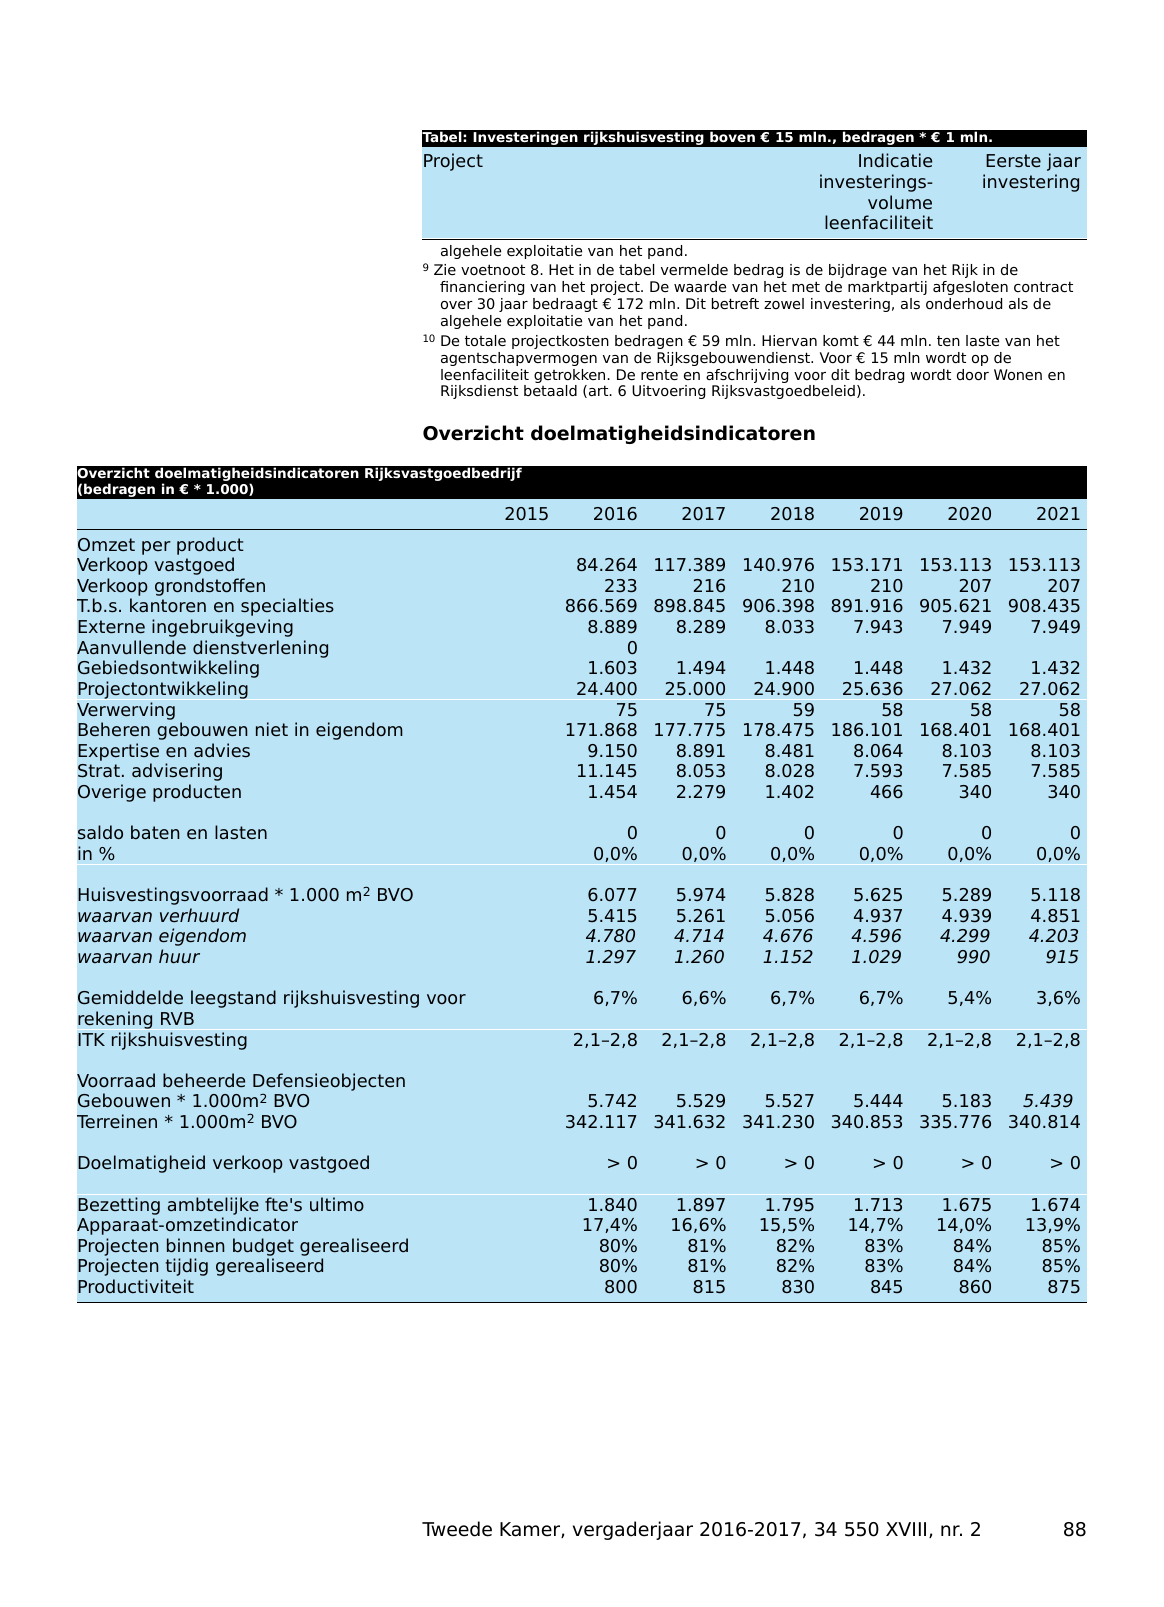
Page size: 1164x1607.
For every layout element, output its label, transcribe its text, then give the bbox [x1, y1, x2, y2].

table_cell [821, 530, 909, 555]
table_cell [77, 803, 466, 823]
table_cell 340 [998, 782, 1087, 803]
table_cell 4.203 [998, 926, 1087, 947]
table_cell 2,1–2,8 [998, 1030, 1087, 1050]
table_cell 4.851 [998, 906, 1087, 926]
table_cell [466, 1030, 555, 1050]
table_cell [998, 530, 1087, 555]
table_cell 15,5% [732, 1215, 821, 1236]
table_cell 210 [821, 576, 909, 596]
table_cell Verkoop grondstoffen [77, 576, 466, 596]
table_cell [909, 1071, 998, 1091]
table_cell 1.432 [998, 658, 1087, 679]
table_cell 80% [555, 1236, 644, 1256]
table_cell 8.481 [732, 741, 821, 761]
table_cell 14,0% [909, 1215, 998, 1236]
table_cell 8.289 [644, 617, 732, 638]
table_cell [732, 530, 821, 555]
table_cell [998, 1133, 1087, 1153]
table_cell 4.299 [909, 926, 998, 947]
table_cell 0 [821, 823, 909, 844]
table_cell [909, 968, 998, 988]
table_cell 4.714 [644, 926, 732, 947]
table_cell 216 [644, 576, 732, 596]
table_cell Productiviteit [77, 1277, 466, 1302]
table_cell 7.585 [909, 761, 998, 782]
table_cell 0,0% [555, 844, 644, 864]
table_cell 875 [998, 1277, 1087, 1302]
table_cell Strat. advisering [77, 761, 466, 782]
table_cell [821, 968, 909, 988]
table_cell [466, 638, 555, 658]
table_cell 168.401 [909, 720, 998, 741]
table_cell 207 [998, 576, 1087, 596]
table_cell 84.264 [555, 555, 644, 576]
table_cell [466, 658, 555, 679]
table_cell [644, 968, 732, 988]
table_cell [466, 1112, 555, 1133]
table_cell 117.389 [644, 555, 732, 576]
table_cell 0,0% [909, 844, 998, 864]
table_cell waarvan verhuurd [77, 906, 466, 926]
table_cell 8.033 [732, 617, 821, 638]
table_cell 0 [732, 823, 821, 844]
table_cell [466, 906, 555, 926]
table_cell 4.939 [909, 906, 998, 926]
table_cell Externe ingebruikgeving [77, 617, 466, 638]
table_cell Eerste jaar investering [939, 147, 1087, 238]
table_cell 58 [909, 700, 998, 720]
table_cell 2016 [555, 499, 644, 529]
table_cell 1.260 [644, 947, 732, 968]
table_cell [466, 761, 555, 782]
table_cell 14,7% [821, 1215, 909, 1236]
table_cell Terreinen * 1.000m2 BVO [77, 1112, 466, 1133]
table_cell 340 [909, 782, 998, 803]
table_cell 3,6% [998, 988, 1087, 1029]
table_cell 6,7% [555, 988, 644, 1029]
table_cell [821, 865, 909, 885]
table_cell 1.448 [732, 658, 821, 679]
table_cell 2,1–2,8 [644, 1030, 732, 1050]
table_cell [466, 1050, 555, 1071]
table_cell [998, 638, 1087, 658]
table_cell [77, 1050, 466, 1071]
table_cell 16,6% [644, 1215, 732, 1236]
table_cell 84% [909, 1256, 998, 1277]
table_cell 5.056 [732, 906, 821, 926]
table_cell > 0 [821, 1153, 909, 1174]
table_cell [466, 679, 555, 699]
table_cell [466, 926, 555, 947]
table_cell 2,1–2,8 [821, 1030, 909, 1050]
table_cell 866.569 [555, 596, 644, 617]
table_cell 2,1–2,8 [732, 1030, 821, 1050]
table_cell 82% [732, 1256, 821, 1277]
table_cell [821, 1133, 909, 1153]
table_cell [466, 576, 555, 596]
table_cell 1.795 [732, 1195, 821, 1215]
table_cell Projectontwikkeling [77, 679, 466, 699]
table_cell [909, 638, 998, 658]
table_cell [466, 596, 555, 617]
table_cell Projecten binnen budget gerealiseerd [77, 1236, 466, 1256]
table_cell 1.402 [732, 782, 821, 803]
table_cell 25.636 [821, 679, 909, 699]
table_cell [821, 1071, 909, 1091]
table_cell 0,0% [821, 844, 909, 864]
table_cell 24.900 [732, 679, 821, 699]
table_cell 153.113 [998, 555, 1087, 576]
table_cell 1.448 [821, 658, 909, 679]
table_cell 210 [732, 576, 821, 596]
table_cell 207 [909, 576, 998, 596]
table_cell Gebiedsontwikkeling [77, 658, 466, 679]
table_cell 335.776 [909, 1112, 998, 1133]
table_cell 168.401 [998, 720, 1087, 741]
table_cell 0 [555, 638, 644, 658]
table_cell [466, 530, 555, 555]
table_cell Voorraad beheerde Defensieobjecten [77, 1071, 466, 1091]
table_cell 8.103 [909, 741, 998, 761]
table_cell [555, 1071, 644, 1091]
table_cell 75 [555, 700, 644, 720]
table_cell 5.118 [998, 885, 1087, 906]
table_cell Doelmatigheid verkoop vastgoed [77, 1153, 466, 1174]
table_cell [644, 1133, 732, 1153]
table_cell 908.435 [998, 596, 1087, 617]
table_cell 140.976 [732, 555, 821, 576]
table_cell 58 [821, 700, 909, 720]
table_cell [998, 1071, 1087, 1091]
table_cell 6,6% [644, 988, 732, 1029]
table_cell 5.444 [821, 1091, 909, 1112]
table_cell 800 [555, 1277, 644, 1302]
table_cell 466 [821, 782, 909, 803]
table_cell Huisvestingsvoorraad * 1.000 m2 BVO [77, 885, 466, 906]
table_cell [732, 1174, 821, 1194]
table_cell 5.828 [732, 885, 821, 906]
table_cell Verwerving [77, 700, 466, 720]
table_cell 340.814 [998, 1112, 1087, 1133]
table_cell [466, 1236, 555, 1256]
table_cell [466, 700, 555, 720]
table_cell 9.150 [555, 741, 644, 761]
table_cell [466, 885, 555, 906]
table_cell > 0 [644, 1153, 732, 1174]
table_cell 0 [998, 823, 1087, 844]
table_cell [466, 741, 555, 761]
table_cell [732, 865, 821, 885]
table_cell [821, 803, 909, 823]
table_cell [77, 1174, 466, 1194]
table_cell waarvan huur [77, 947, 466, 968]
table_cell 6,7% [732, 988, 821, 1029]
table_cell 82% [732, 1236, 821, 1256]
table_cell 1.675 [909, 1195, 998, 1215]
table_cell 0 [909, 823, 998, 844]
table_cell [466, 988, 555, 1029]
table_cell 8.064 [821, 741, 909, 761]
table_cell 830 [732, 1277, 821, 1302]
table_cell Gebouwen * 1.000m2 BVO [77, 1091, 466, 1112]
table_cell 0,0% [644, 844, 732, 864]
table_cell [998, 865, 1087, 885]
table_cell [909, 1174, 998, 1194]
table_cell [466, 1277, 555, 1302]
table_header Overzicht doelmatigheidsindicatoren Rijksvastgoedbedrijf (bedragen in € * 1.000) [77, 466, 1087, 498]
table_cell Expertise en advies [77, 741, 466, 761]
table_cell saldo baten en lasten [77, 823, 466, 844]
table_cell [644, 1050, 732, 1071]
table_cell [909, 803, 998, 823]
table_cell 8.891 [644, 741, 732, 761]
table_cell [555, 865, 644, 885]
table_cell 177.775 [644, 720, 732, 741]
table_cell [466, 1256, 555, 1277]
table_cell Indicatie investerings-volume leenfaciliteit [791, 147, 939, 238]
table_cell [555, 530, 644, 555]
table_cell 2019 [821, 499, 909, 529]
table_cell 905.621 [909, 596, 998, 617]
table_cell [466, 720, 555, 741]
table_cell 1.840 [555, 1195, 644, 1215]
table_cell [909, 1050, 998, 1071]
table_cell [466, 947, 555, 968]
table_cell [732, 968, 821, 988]
table_cell [644, 1174, 732, 1194]
table_cell 83% [821, 1256, 909, 1277]
table_cell 0 [644, 823, 732, 844]
table_cell T.b.s. kantoren en specialties [77, 596, 466, 617]
table_cell ITK rijkshuisvesting [77, 1030, 466, 1050]
table_cell [821, 638, 909, 658]
table_cell [555, 803, 644, 823]
table_cell [555, 1174, 644, 1194]
table_cell 83% [821, 1236, 909, 1256]
table_cell [998, 803, 1087, 823]
table_cell [466, 865, 555, 885]
subtitle Overzicht doelmatigheidsindicatoren [422, 422, 1087, 444]
table_cell 17,4% [555, 1215, 644, 1236]
table_cell 340.853 [821, 1112, 909, 1133]
table_cell 27.062 [998, 679, 1087, 699]
table_cell [732, 638, 821, 658]
table_cell [466, 844, 555, 864]
table_cell 1.897 [644, 1195, 732, 1215]
table_cell 85% [998, 1236, 1087, 1256]
table_cell 81% [644, 1236, 732, 1256]
table_cell 153.113 [909, 555, 998, 576]
table_cell waarvan eigendom [77, 926, 466, 947]
table_cell [466, 823, 555, 844]
table_cell [732, 1050, 821, 1071]
table_cell 0 [555, 823, 644, 844]
table_cell 153.171 [821, 555, 909, 576]
table_cell Overige producten [77, 782, 466, 803]
table_cell [909, 865, 998, 885]
table_cell [555, 968, 644, 988]
table_cell 6.077 [555, 885, 644, 906]
table_cell 898.845 [644, 596, 732, 617]
table_cell 341.230 [732, 1112, 821, 1133]
table_cell [821, 1050, 909, 1071]
table_cell 8.889 [555, 617, 644, 638]
table_cell [466, 1153, 555, 1174]
table_cell [77, 865, 466, 885]
table_cell 5,4% [909, 988, 998, 1029]
table_cell [909, 1133, 998, 1153]
table_cell in % [77, 844, 466, 864]
table_cell 25.000 [644, 679, 732, 699]
table_cell 906.398 [732, 596, 821, 617]
table_cell 8.103 [998, 741, 1087, 761]
table_cell 4.937 [821, 906, 909, 926]
table_cell 990 [909, 947, 998, 968]
table_cell 860 [909, 1277, 998, 1302]
table_cell > 0 [998, 1153, 1087, 1174]
table_cell 5.439 [998, 1091, 1087, 1112]
table_cell 171.868 [555, 720, 644, 741]
table_cell [644, 530, 732, 555]
table_cell 0,0% [732, 844, 821, 864]
table_cell [644, 865, 732, 885]
table_cell algehele exploitatie van het pand. 9 Zie voetnoot 8. Het in de tabel vermelde bedrag is de bijdrage van het Rijk in de financiering van het project. De waarde van het met de marktpartij afgesloten contract over 30 jaar bedraagt € 172 mln. Dit betreft zowel investering, als onderhoud als de algehele exploitatie van het pand. 10 De totale projectkosten bedragen € 59 mln. Hiervan komt € 44 mln. ten laste van het agentschapvermogen van de Rijksgebouwendienst. Voor € 15 mln wordt op de leenfaciliteit getrokken. De rente en afschrijving voor dit bedrag wordt door Wonen en Rijksdienst betaald (art. 6 Uitvoering Rijksvastgoedbeleid). [422, 240, 1087, 400]
table_cell [466, 1195, 555, 1215]
table_cell 815 [644, 1277, 732, 1302]
table_cell [466, 1071, 555, 1091]
table_cell 84% [909, 1236, 998, 1256]
table_cell [821, 1174, 909, 1194]
table_cell [77, 499, 466, 529]
table_cell [555, 1050, 644, 1071]
table_cell > 0 [732, 1153, 821, 1174]
table_cell Gemiddelde leegstand rijkshuisvesting voor rekening RVB [77, 988, 466, 1029]
table_cell 186.101 [821, 720, 909, 741]
table_cell 5.415 [555, 906, 644, 926]
table_cell 11.145 [555, 761, 644, 782]
table_cell Apparaat-omzetindicator [77, 1215, 466, 1236]
table_cell 1.152 [732, 947, 821, 968]
table_cell 5.289 [909, 885, 998, 906]
table_cell 2020 [909, 499, 998, 529]
table_cell Projecten tijdig gerealiseerd [77, 1256, 466, 1277]
table_cell [732, 1133, 821, 1153]
table_cell 341.632 [644, 1112, 732, 1133]
table_cell 1.494 [644, 658, 732, 679]
table_cell 59 [732, 700, 821, 720]
table_cell [466, 1174, 555, 1194]
table_cell 1.432 [909, 658, 998, 679]
table_cell Bezetting ambtelijke fte's ultimo [77, 1195, 466, 1215]
table_cell [998, 968, 1087, 988]
table_cell [466, 968, 555, 988]
table_cell [466, 1133, 555, 1153]
table_cell 85% [998, 1256, 1087, 1277]
table_cell [732, 803, 821, 823]
table_cell Project [422, 147, 791, 238]
table_cell 8.028 [732, 761, 821, 782]
table_cell 233 [555, 576, 644, 596]
table_cell [644, 638, 732, 658]
table_cell [466, 803, 555, 823]
table_cell 58 [998, 700, 1087, 720]
table_cell [644, 1071, 732, 1091]
table_cell 5.974 [644, 885, 732, 906]
table_cell 178.475 [732, 720, 821, 741]
table_cell > 0 [909, 1153, 998, 1174]
table_cell 75 [644, 700, 732, 720]
table_cell 13,9% [998, 1215, 1087, 1236]
table_cell 6,7% [821, 988, 909, 1029]
table_cell [998, 1174, 1087, 1194]
table_cell [998, 1050, 1087, 1071]
table_cell [466, 1215, 555, 1236]
table_cell 845 [821, 1277, 909, 1302]
table_cell [466, 1091, 555, 1112]
table_cell 24.400 [555, 679, 644, 699]
table_cell 2018 [732, 499, 821, 529]
table_cell 8.053 [644, 761, 732, 782]
table_cell 7.949 [909, 617, 998, 638]
table_cell 2.279 [644, 782, 732, 803]
table_cell [466, 782, 555, 803]
table_cell 5.625 [821, 885, 909, 906]
table_cell [466, 617, 555, 638]
table_cell 4.676 [732, 926, 821, 947]
table_cell [555, 1133, 644, 1153]
table_cell 7.943 [821, 617, 909, 638]
table_cell 915 [998, 947, 1087, 968]
table_cell 4.780 [555, 926, 644, 947]
table_cell Aanvullende dienstverlening [77, 638, 466, 658]
table_cell [466, 555, 555, 576]
table_cell Verkoop vastgoed [77, 555, 466, 576]
table_cell 80% [555, 1256, 644, 1277]
table_cell [909, 530, 998, 555]
table_cell 1.674 [998, 1195, 1087, 1215]
table_cell 1.603 [555, 658, 644, 679]
table_cell [644, 803, 732, 823]
table_cell 7.949 [998, 617, 1087, 638]
table_cell 2017 [644, 499, 732, 529]
table_cell 81% [644, 1256, 732, 1277]
table_cell 5.183 [909, 1091, 998, 1112]
table_cell 5.261 [644, 906, 732, 926]
table_cell 1.713 [821, 1195, 909, 1215]
table_cell [77, 968, 466, 988]
table_cell 2,1–2,8 [909, 1030, 998, 1050]
table_cell Omzet per product [77, 530, 466, 555]
table_cell Beheren gebouwen niet in eigendom [77, 720, 466, 741]
table_cell 342.117 [555, 1112, 644, 1133]
table_cell 891.916 [821, 596, 909, 617]
table_cell 7.593 [821, 761, 909, 782]
table_cell 0,0% [998, 844, 1087, 864]
table_cell 5.529 [644, 1091, 732, 1112]
table_cell [732, 1071, 821, 1091]
table_cell > 0 [555, 1153, 644, 1174]
table_cell 1.454 [555, 782, 644, 803]
table_cell 27.062 [909, 679, 998, 699]
table_cell 5.527 [732, 1091, 821, 1112]
table_cell 2,1–2,8 [555, 1030, 644, 1050]
table_cell [77, 1133, 466, 1153]
table_cell 1.297 [555, 947, 644, 968]
table_cell 2021 [998, 499, 1087, 529]
table_cell 2015 [466, 499, 555, 529]
table_header Tabel: Investeringen rijkshuisvesting boven € 15 mln., bedragen * € 1 mln. [422, 130, 1087, 146]
table_cell 7.585 [998, 761, 1087, 782]
table_cell 1.029 [821, 947, 909, 968]
table_cell 4.596 [821, 926, 909, 947]
table_cell 5.742 [555, 1091, 644, 1112]
